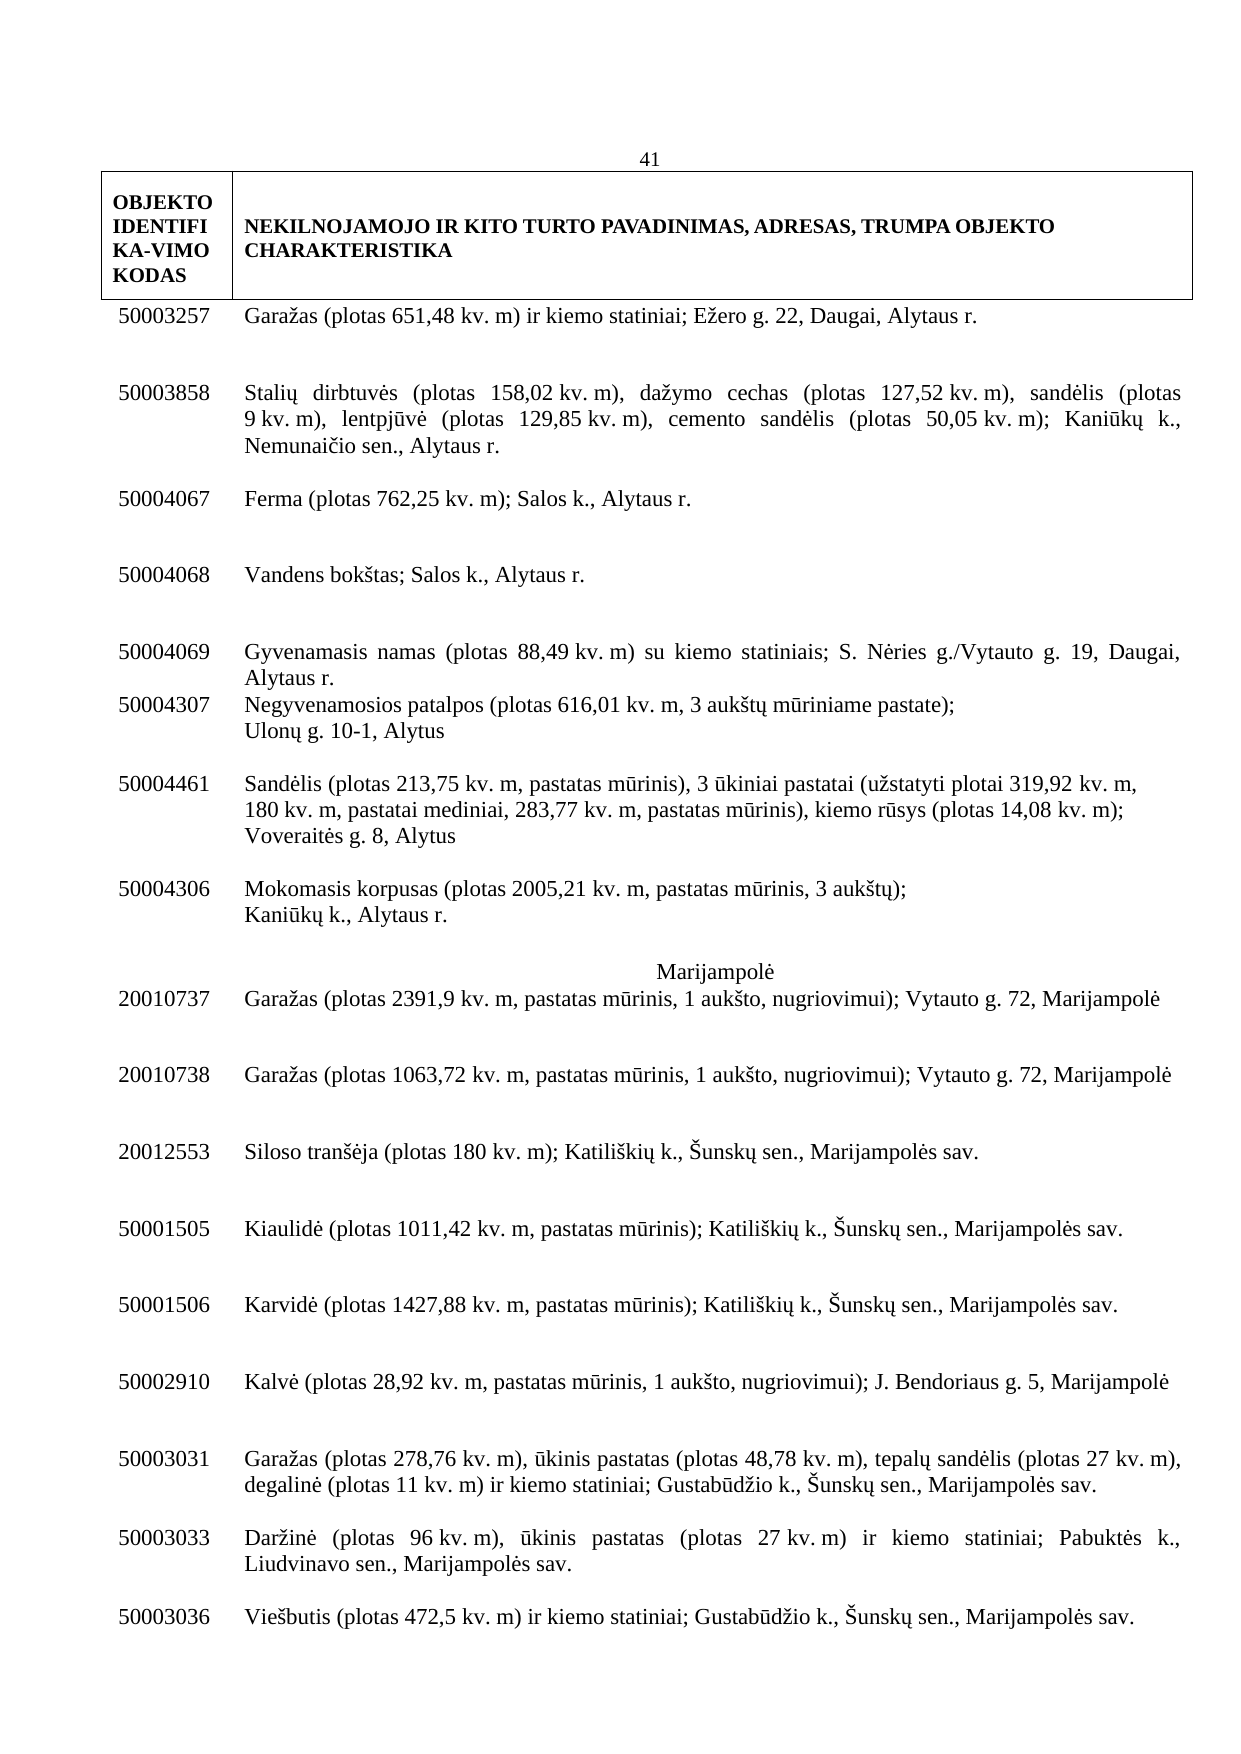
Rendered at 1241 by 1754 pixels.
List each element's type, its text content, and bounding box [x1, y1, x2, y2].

table_cell 50004307 [101, 691, 233, 743]
table_cell [101, 1498, 1198, 1524]
table_cell [101, 958, 233, 985]
table_cell [1193, 1368, 1198, 1418]
table_cell [1193, 1291, 1198, 1342]
table_cell [1193, 1524, 1198, 1576]
table_cell Stalių dirbtuvės (plotas 158,02 kv. m), dažymo cechas (plotas 127,52 kv. m), sandėlis (plotas 9 kv. m), lentpjūvė (plotas 129,85 kv. m), cemento sandėlis (plotas 50,05 kv. m); Kaniūkų k., Nemunaičio sen., Alytaus r. [233, 379, 1192, 458]
table_cell [101, 1576, 1198, 1603]
table_cell [1193, 638, 1198, 691]
table_cell 20010738 [101, 1061, 233, 1112]
table_cell Garažas (plotas 651,48 kv. m) ir kiemo statiniai; Ežero g. 22, Daugai, Alytaus r. [233, 303, 1192, 353]
table_cell Negyvenamosios patalpos (plotas 616,01 kv. m, 3 aukštų mūriniame pastate); Ulonų g. 10-1, Alytus [233, 691, 1148, 743]
table_cell [101, 1112, 1198, 1138]
table_cell 50004068 [101, 561, 233, 612]
table_cell 50001506 [101, 1291, 233, 1342]
table_cell [101, 458, 1198, 484]
table_cell 50004461 [101, 770, 233, 849]
table_cell 50004069 [101, 638, 233, 691]
table_cell [101, 535, 1198, 561]
table_cell Sandėlis (plotas 213,75 kv. m, pastatas mūrinis), 3 ūkiniai pastatai (užstatyti plotai 319,92 kv. m, 180 kv. m, pastatai mediniai, 283,77 kv. m, pastatas mūrinis), kiemo rūsys (plotas 14,08 kv. m); Voveraitės g. 8, Alytus [233, 770, 1148, 849]
table_cell 50003858 [101, 379, 233, 458]
table_cell Garažas (plotas 1063,72 kv. m, pastatas mūrinis, 1 aukšto, nugriovimui); Vytauto g. 72, Marijampolė [233, 1061, 1192, 1112]
table_cell [1193, 561, 1198, 612]
table_cell Ferma (plotas 762,25 kv. m); Salos k., Alytaus r. [233, 485, 1192, 535]
table_cell [101, 930, 1198, 956]
table_cell [1193, 1138, 1198, 1188]
table_cell [101, 353, 1198, 379]
table_cell 50002910 [101, 1368, 233, 1418]
table_cell Vandens bokštas; Salos k., Alytaus r. [233, 561, 1192, 612]
table_cell Siloso tranšėja (plotas 180 kv. m); Katiliškių k., Šunskų sen., Marijampolės sav. [233, 1138, 1192, 1188]
table_cell [101, 1035, 1198, 1061]
table_cell Gyvenamasis namas (plotas 88,49 kv. m) su kiemo statiniais; S. Nėries g./Vytauto g. 19, Daugai, Alytaus r. [233, 638, 1192, 691]
table_cell [1193, 1215, 1198, 1265]
table_cell [101, 1418, 1198, 1445]
table_cell Kalvė (plotas 28,92 kv. m, pastatas mūrinis, 1 aukšto, nugriovimui); J. Bendoriaus g. 5, Marijampolė [233, 1368, 1192, 1418]
table_cell 20012553 [101, 1138, 233, 1188]
table_cell [101, 1342, 1198, 1368]
table_cell Garažas (plotas 2391,9 kv. m, pastatas mūrinis, 1 aukšto, nugriovimui); Vytauto g. 72, Marijampolė [233, 985, 1192, 1035]
table_cell [1193, 485, 1198, 535]
table_cell 50004306 [101, 875, 233, 928]
table_cell [101, 849, 1198, 875]
table_cell [1193, 1445, 1198, 1497]
table_cell 20010737 [101, 985, 233, 1035]
table_cell [1148, 770, 1192, 849]
table_cell 50003257 [101, 303, 233, 353]
table_cell [101, 1188, 1198, 1215]
table_cell [1193, 303, 1198, 353]
table_cell [1193, 691, 1198, 743]
table_cell Viešbutis (plotas 472,5 kv. m) ir kiemo statiniai; Gustabūdžio k., Šunskų sen., Marijampolės sav. [233, 1603, 1192, 1653]
table_cell 50004067 [101, 485, 233, 535]
table_cell [101, 1653, 1198, 1679]
table_cell Marijampolė [233, 958, 1198, 985]
table_cell 50003031 [101, 1445, 233, 1497]
table_cell [1193, 770, 1198, 849]
table_cell [1148, 875, 1192, 928]
table_cell Karvidė (plotas 1427,88 kv. m, pastatas mūrinis); Katiliškių k., Šunskų sen., Marijampolės sav. [233, 1291, 1192, 1342]
table_cell [1193, 875, 1198, 928]
table_cell [101, 1265, 1198, 1291]
table_cell [101, 743, 1198, 770]
table_cell Mokomasis korpusas (plotas 2005,21 kv. m, pastatas mūrinis, 3 aukštų); Kaniūkų k., Alytaus r. [233, 875, 1148, 928]
table_cell [1193, 1061, 1198, 1112]
table_cell [1193, 1603, 1198, 1653]
table_cell [1193, 985, 1198, 1035]
table_cell [1148, 691, 1192, 743]
table_cell Kiaulidė (plotas 1011,42 kv. m, pastatas mūrinis); Katiliškių k., Šunskų sen., Marijampolės sav. [233, 1215, 1192, 1265]
table_cell 50003036 [101, 1603, 233, 1653]
table_cell 50001505 [101, 1215, 233, 1265]
table_cell Garažas (plotas 278,76 kv. m), ūkinis pastatas (plotas 48,78 kv. m), tepalų sandėlis (plotas 27 kv. m), degalinė (plotas 11 kv. m) ir kiemo statiniai; Gustabūdžio k., Šunskų sen., Marijampolės sav. [233, 1445, 1192, 1497]
table_cell [101, 612, 1198, 638]
table_cell Daržinė (plotas 96 kv. m), ūkinis pastatas (plotas 27 kv. m) ir kiemo statiniai; Pabuktės k., Liudvinavo sen., Marijampolės sav. [233, 1524, 1192, 1576]
table_cell 50003033 [101, 1524, 233, 1576]
table_cell [1193, 379, 1198, 458]
